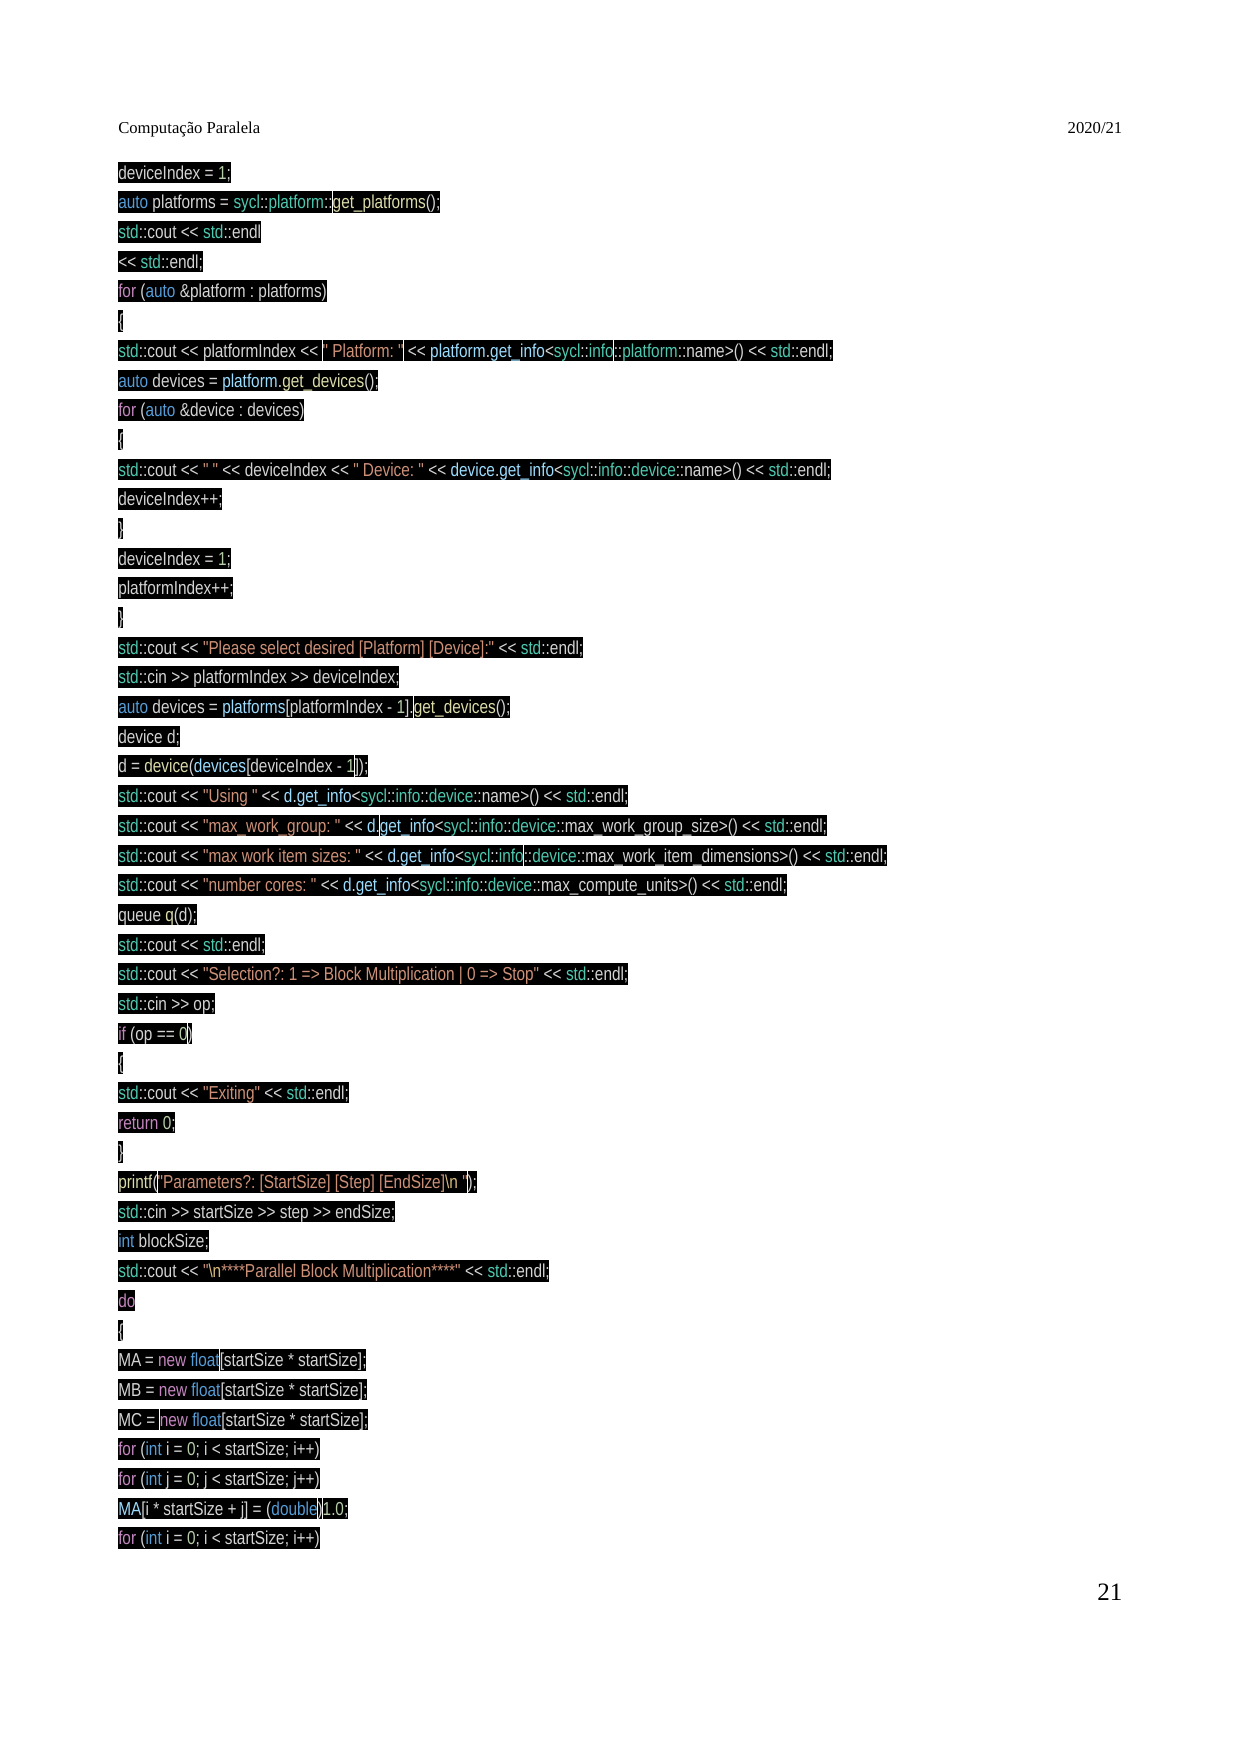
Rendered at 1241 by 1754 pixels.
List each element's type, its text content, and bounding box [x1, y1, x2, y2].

text for (auto &device : devices) [118, 391, 1122, 421]
text MA = new float[startSize * startSize]; [118, 1341, 1122, 1371]
text } [118, 510, 1122, 539]
text std::cout << "Exiting" << std::endl; [118, 1074, 1122, 1103]
text auto devices = platforms[platformIndex - 1].get_devices(); [118, 688, 1122, 718]
text std::cout << std::endl; [118, 925, 1122, 955]
text std::cout << "Selection?: 1 => Block Multiplication | 0 => Stop" << std::endl; [118, 955, 1122, 985]
text } [118, 1133, 1122, 1163]
text platformIndex++; [118, 569, 1122, 599]
text std::cout << "\n****Parallel Block Multiplication****" << std::endl; [118, 1252, 1122, 1282]
text { [118, 302, 1122, 332]
text for (int i = 0; i < startSize; i++) [118, 1519, 1122, 1549]
text MA[i * startSize + j] = (double)1.0; [118, 1489, 1122, 1519]
text std::cout << platformIndex << " Platform: " << platform.get_info<sycl::info::platform::name>() << std::endl; [118, 332, 1122, 361]
text int blockSize; [118, 1222, 1122, 1252]
text { [118, 1044, 1122, 1074]
text { [118, 421, 1122, 450]
text deviceIndex++; [118, 480, 1122, 510]
text for (int i = 0; i < startSize; i++) [118, 1430, 1122, 1460]
text { [118, 1311, 1122, 1341]
text std::cout << "Using " << d.get_info<sycl::info::device::name>() << std::endl; [118, 777, 1122, 807]
text deviceIndex = 1; [118, 539, 1122, 569]
text std::cout << " " << deviceIndex << " Device: " << device.get_info<sycl::info::device::name>() << std::endl; [118, 450, 1122, 480]
text device d; [118, 718, 1122, 747]
text std::cout << "max_work_group: " << d.get_info<sycl::info::device::max_work_group_size>() << std::endl; [118, 807, 1122, 836]
text if (op == 0) [118, 1014, 1122, 1044]
text MB = new float[startSize * startSize]; [118, 1371, 1122, 1400]
text std::cin >> op; [118, 985, 1122, 1014]
text auto devices = platform.get_devices(); [118, 361, 1122, 391]
text << std::endl; [118, 243, 1122, 272]
text std::cin >> startSize >> step >> endSize; [118, 1193, 1122, 1222]
text printf("Parameters?: [StartSize] [Step] [EndSize]\n "); [118, 1163, 1122, 1193]
text deviceIndex = 1; [118, 153, 1122, 183]
text MC = new float[startSize * startSize]; [118, 1400, 1122, 1430]
text std::cout << std::endl [118, 213, 1122, 243]
text std::cout << "Please select desired [Platform] [Device]:" << std::endl; [118, 628, 1122, 658]
text } [118, 599, 1122, 628]
text for (auto &platform : platforms) [118, 272, 1122, 302]
text do [118, 1282, 1122, 1311]
text std::cout << "number cores: " << d.get_info<sycl::info::device::max_compute_units>() << std::endl; [118, 866, 1122, 896]
text std::cout << "max work item sizes: " << d.get_info<sycl::info::device::max_work_item_dimensions>() << std::endl; [118, 836, 1122, 866]
text for (int j = 0; j < startSize; j++) [118, 1460, 1122, 1489]
text std::cin >> platformIndex >> deviceIndex; [118, 658, 1122, 688]
text d = device(devices[deviceIndex - 1]); [118, 747, 1122, 777]
text auto platforms = sycl::platform::get_platforms(); [118, 183, 1122, 213]
text return 0; [118, 1103, 1122, 1133]
text queue q(d); [118, 896, 1122, 925]
